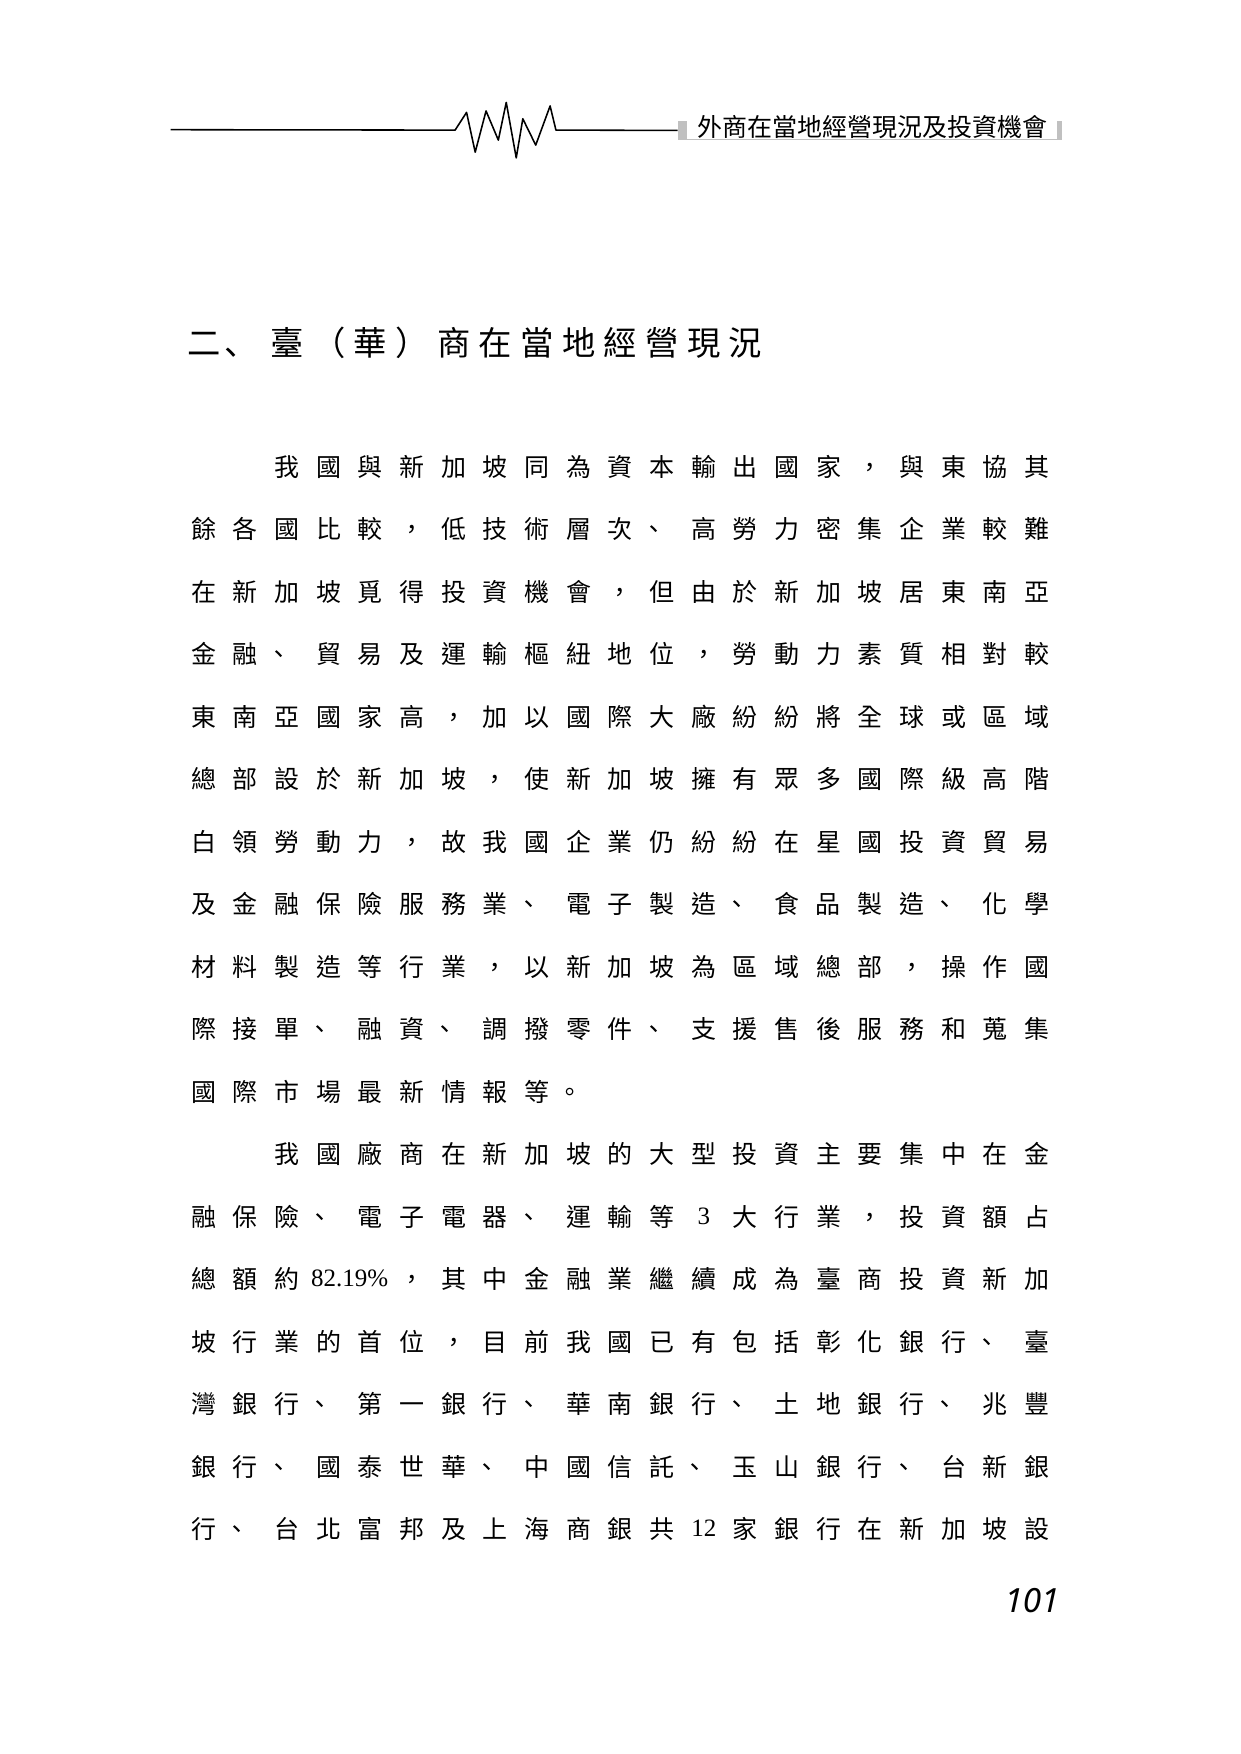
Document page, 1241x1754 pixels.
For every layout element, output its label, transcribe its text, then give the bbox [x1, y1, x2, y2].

text 我國與新加坡同為資本輸出國家，與東協其餘各國比較，低技術層次、高勞力密集企業較難在新加坡覓得投資機會，但由於新加坡居東南亞金融、貿易及運輸樞紐地位，勞動力素質相對較東南亞國家高，加以國際大廠紛紛將全球或區域總部設於新加坡，使新加坡擁有眾多國際級高階白領勞動力，故我國企業仍紛紛在星國投資貿易及金融保險服務業、電子製造、食品製造、化學材料製造等行業，以新加坡為區域總部，操作國際接單、融資、調撥零件、支援售後服務和蒐集國際市場最新情報等。 [183, 424, 1058, 1111]
text 我國廠商在新加坡的大型投資主要集中在金融保險、電子電器、運輸等3大行業，投資額占總額約82.19%，其中金融業繼續成為臺商投資新加坡行業的首位，目前我國已有包括彰化銀行、臺灣銀行、第一銀行、華南銀行、土地銀行、兆豐銀行、國泰世華、中國信託、玉山銀行、台新銀行、台北富邦及上海商銀共12家銀行在新加坡設 [183, 1111, 1058, 1549]
text 二、臺（華）商在當地經營現況 [183, 299, 1058, 361]
